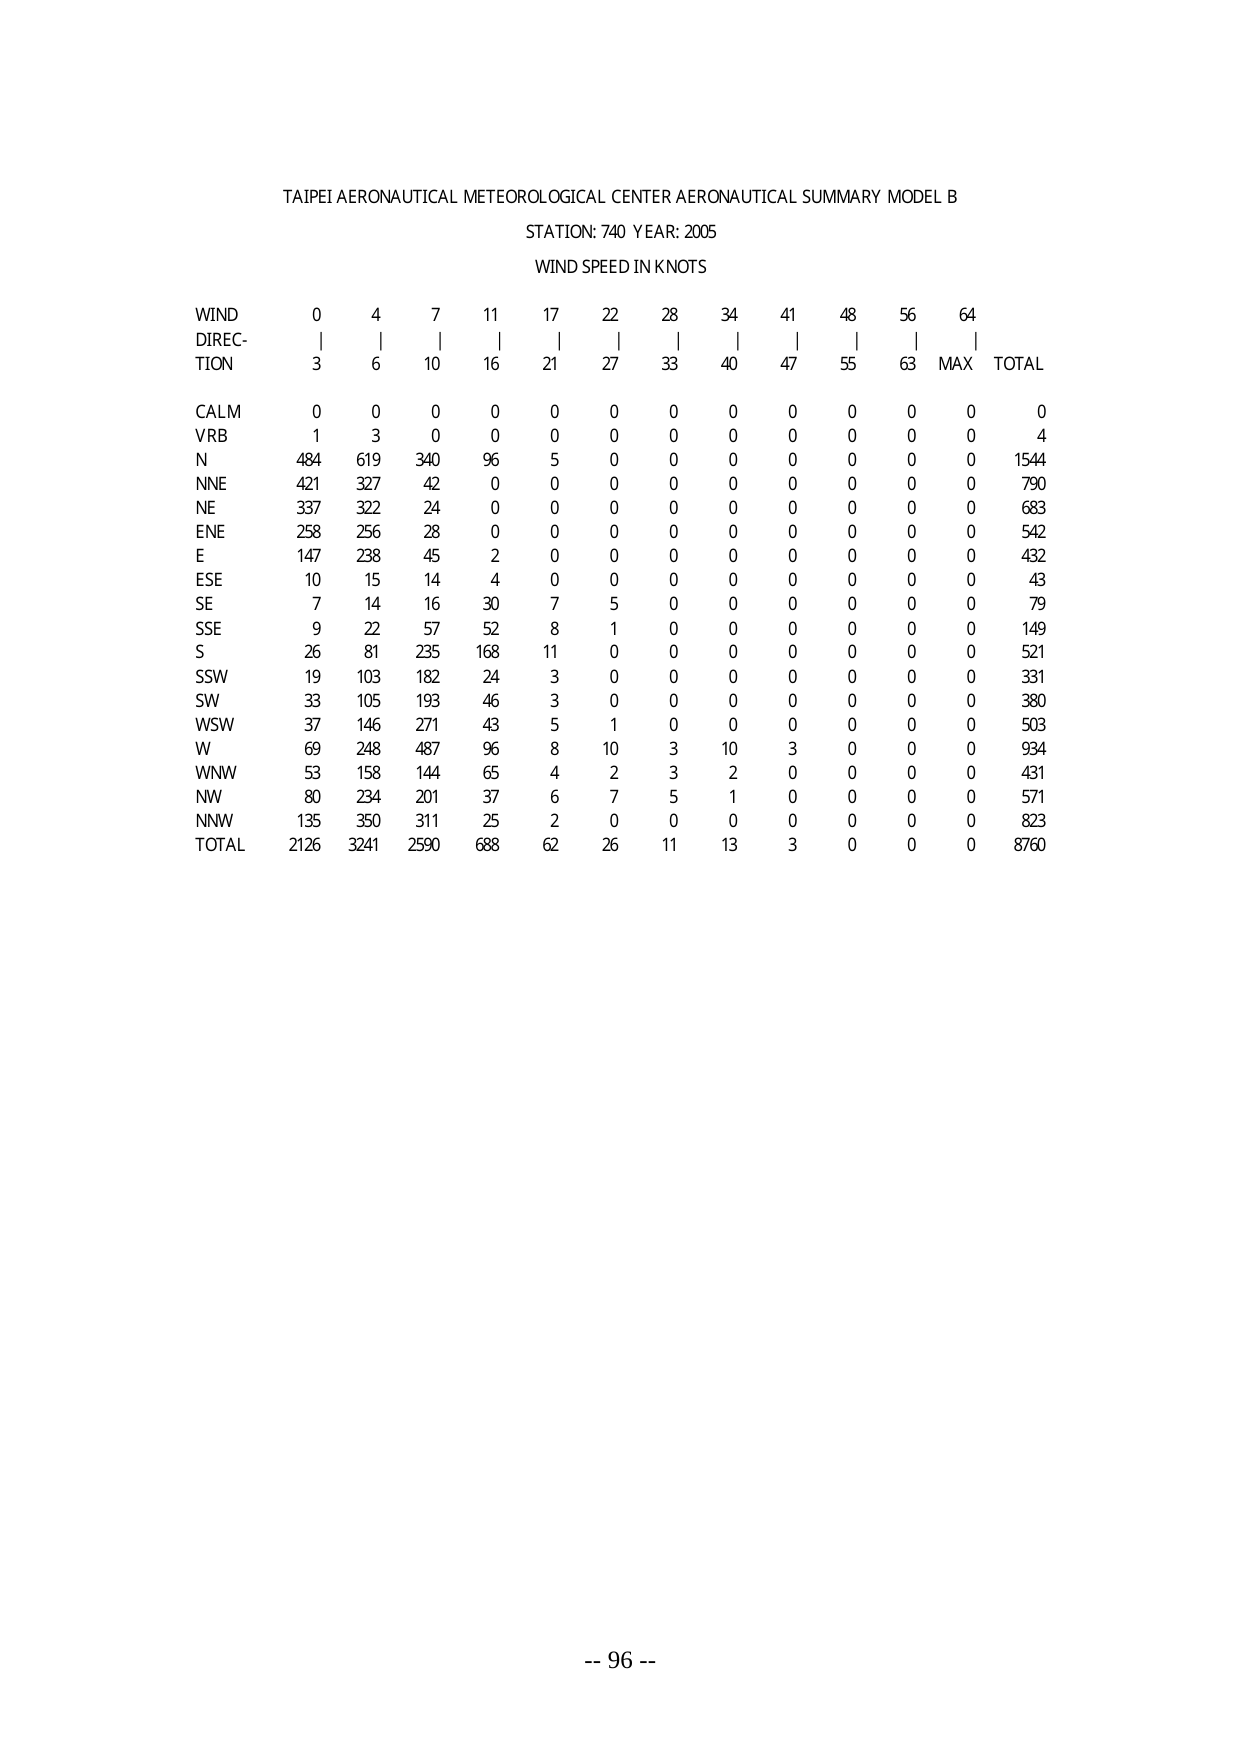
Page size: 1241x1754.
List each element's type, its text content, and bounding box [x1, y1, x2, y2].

text -- 96 -- [543, 1637, 697, 1674]
